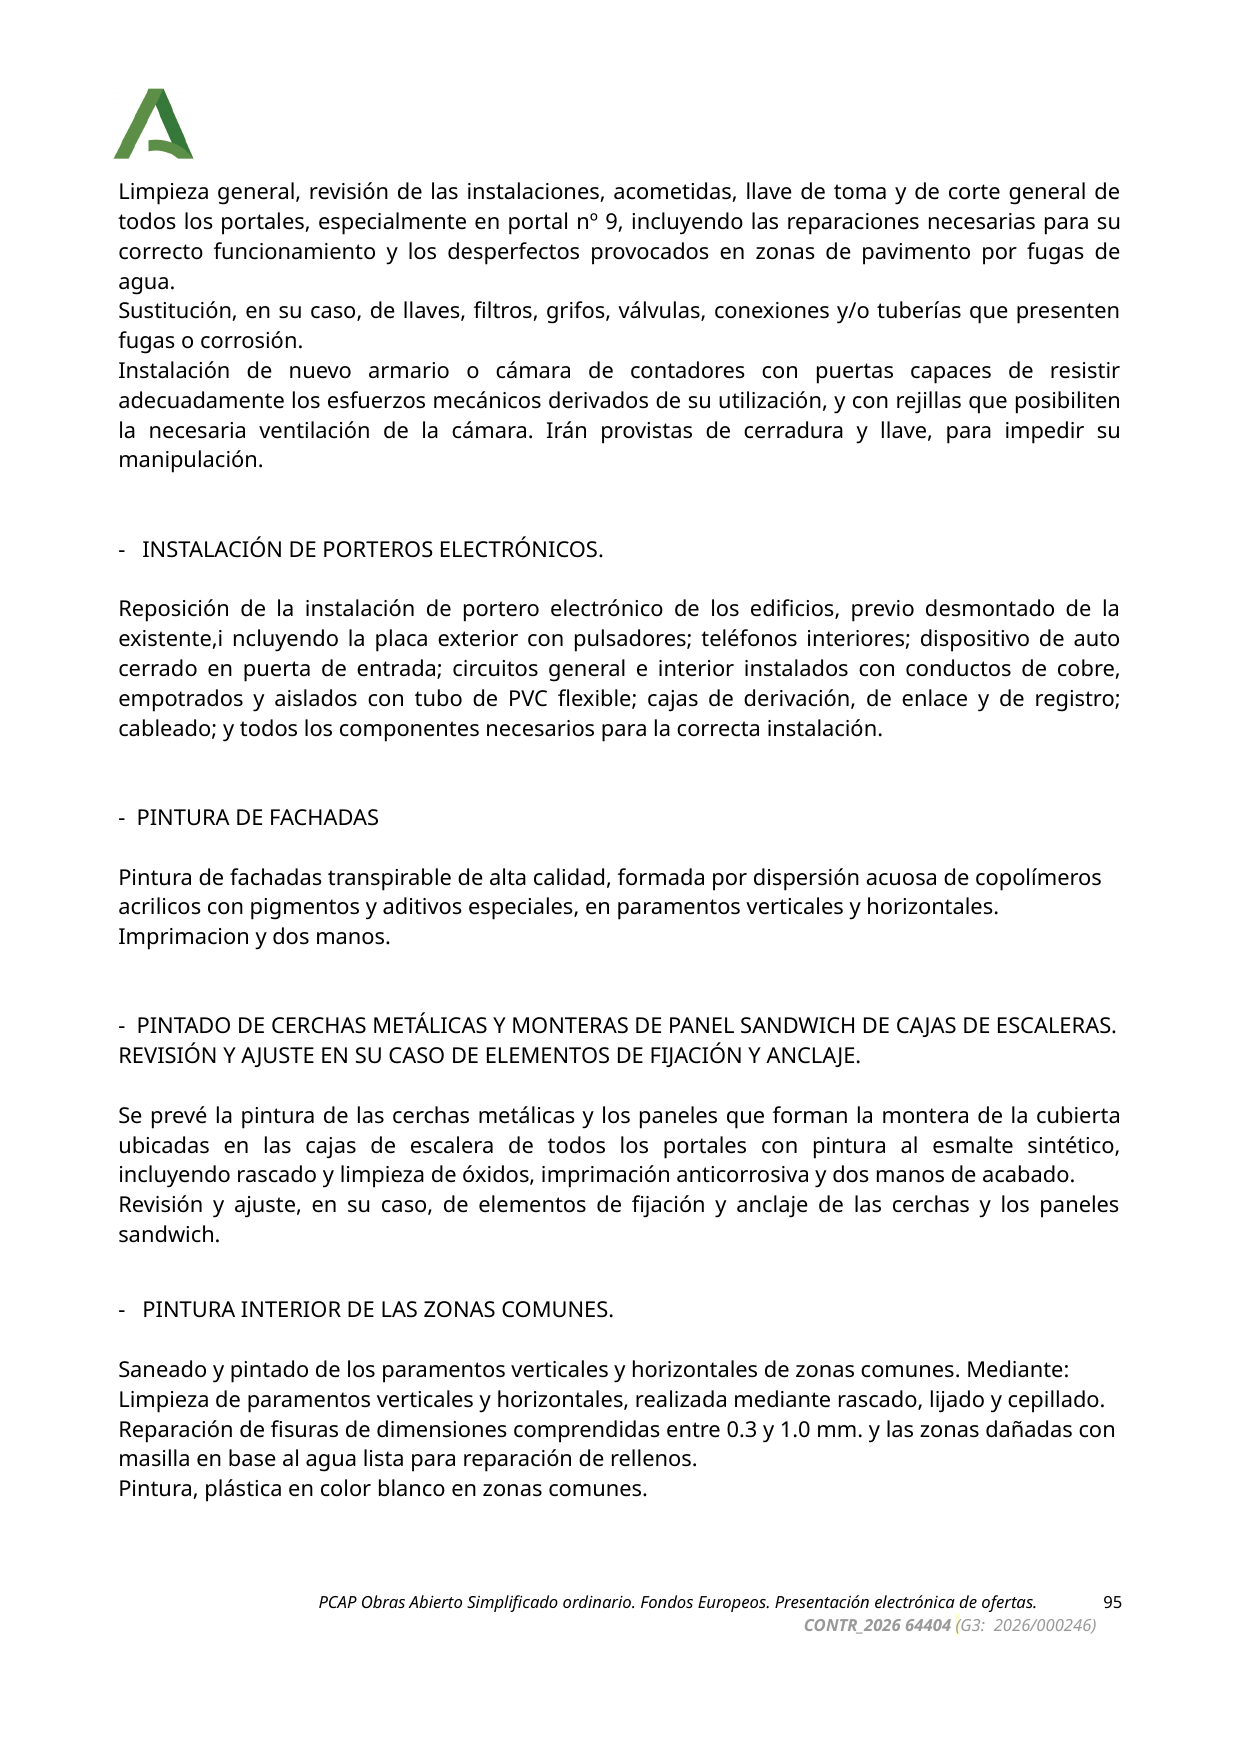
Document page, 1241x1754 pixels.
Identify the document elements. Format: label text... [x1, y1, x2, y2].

text Instalación de nuevo armario o cámara de contadores con puertas capaces de resistir adecuadamente los esfuerzos mecánicos derivados de su utilización, y con rejillas que posibiliten la necesaria ventilación de la cámara. Irán provistas de cerradura y llave, para impedir su manipulación. [118, 355, 1122, 474]
text Reposición de la instalación de portero electrónico de los edificios, previo desmontado de la existente,i ncluyendo la placa exterior con pulsadores; teléfonos interiores; dispositivo de auto cerrado en puerta de entrada; circuitos general e interior instalados con conductos de cobre, empotrados y aislados con tubo de PVC flexible; cajas de derivación, de enlace y de registro; cableado; y todos los componentes necesarios para la correcta instalación. [118, 593, 1122, 742]
text Se prevé la pintura de las cerchas metálicas y los paneles que forman la montera de la cubierta ubicadas en las cajas de escalera de todos los portales con pintura al esmalte sintético, incluyendo rascado y limpieza de óxidos, imprimación anticorrosiva y dos manos de acabado. [118, 1100, 1122, 1189]
text Pintura, plástica en color blanco en zonas comunes. [118, 1473, 1122, 1503]
text - PINTURA INTERIOR DE LAS ZONAS COMUNES. [118, 1294, 1122, 1324]
text - PINTADO DE CERCHAS METÁLICAS Y MONTERAS DE PANEL SANDWICH DE CAJAS DE ESCALERAS. REVISIÓN Y AJUSTE EN SU CASO DE ELEMENTOS DE FIJACIÓN Y ANCLAJE. [118, 1011, 1122, 1070]
text Sustitución, en su caso, de llaves, filtros, grifos, válvulas, conexiones y/o tuberías que presenten fugas o corrosión. [118, 296, 1122, 355]
text Pintura de fachadas transpirable de alta calidad, formada por dispersión acuosa de copolímeros acrilicos con pigmentos y aditivos especiales, en paramentos verticales y horizontales. Imprimacion y dos manos. [118, 862, 1122, 951]
picture [109, 84, 198, 163]
text Revisión y ajuste, en su caso, de elementos de fijación y anclaje de las cerchas y los paneles sandwich. [118, 1189, 1122, 1249]
text Limpieza de paramentos verticales y horizontales, realizada mediante rascado, lijado y cepillado. [118, 1384, 1122, 1413]
text Saneado y pintado de los paramentos verticales y horizontales de zonas comunes. Mediante: [118, 1354, 1122, 1384]
text Limpieza general, revisión de las instalaciones, acometidas, llave de toma y de corte general de todos los portales, especialmente en portal nº 9, incluyendo las reparaciones necesarias para su correcto funcionamiento y los desperfectos provocados en zonas de pavimento por fugas de agua. [118, 176, 1122, 296]
text Reparación de fisuras de dimensiones comprendidas entre 0.3 y 1.0 mm. y las zonas dañadas con masilla en base al agua lista para reparación de rellenos. [118, 1413, 1122, 1473]
text - INSTALACIÓN DE PORTEROS ELECTRÓNICOS. [118, 534, 1122, 564]
text - PINTURA DE FACHADAS [118, 802, 1122, 832]
